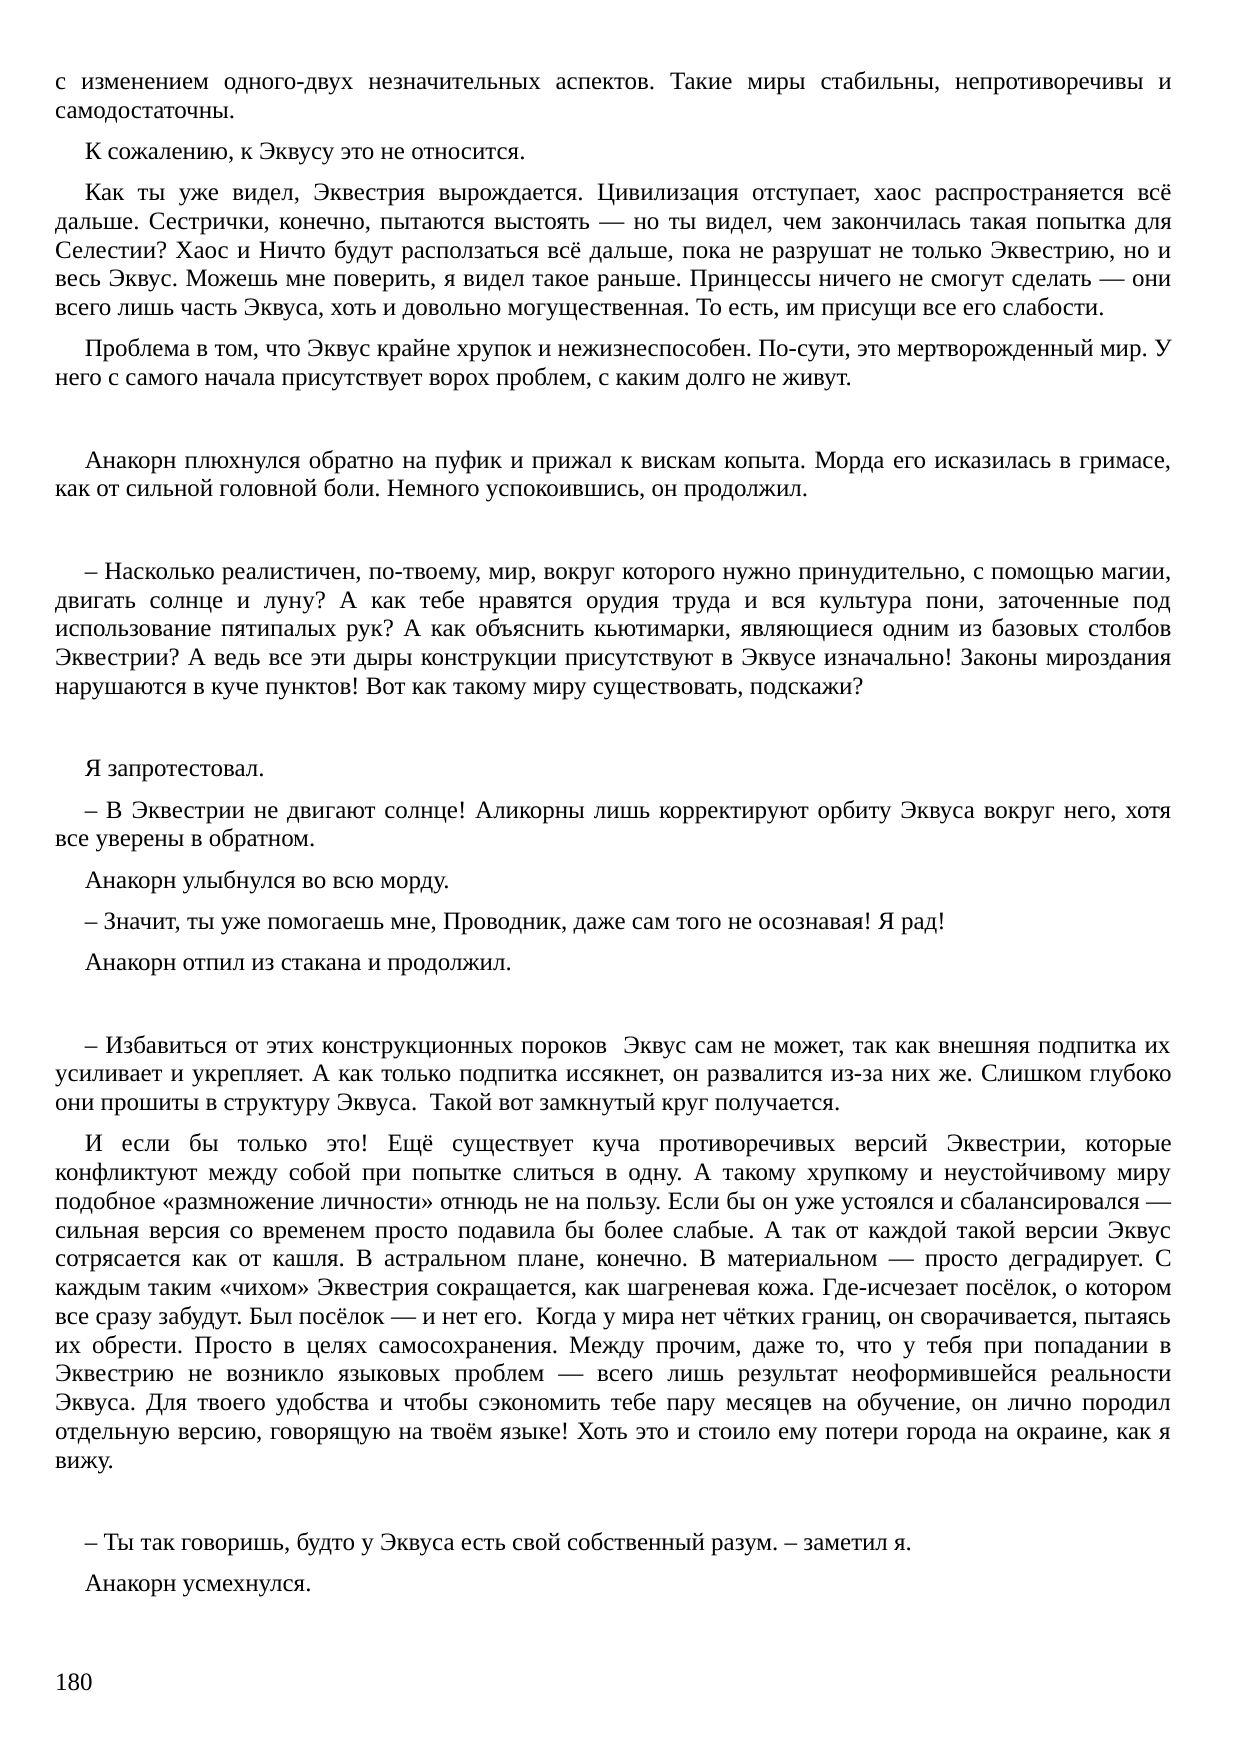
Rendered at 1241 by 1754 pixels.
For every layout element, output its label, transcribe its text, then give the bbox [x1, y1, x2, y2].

text – В Эквестрии не двигают солнце! Аликорны лишь корректируют орбиту Эквуса вокруг него, хотя все уверены в обратном. [55, 795, 1173, 852]
text И если бы только это! Ещё существует куча противоречивых версий Эквестрии, которые конфликтуют между собой при попытке слиться в одну. А такому хрупкому и неустойчивому миру подобное «размножение личности» отнюдь не на пользу. Если бы он уже устоялся и сбалансировался — сильная версия со временем просто подавила бы более слабые. А так от каждой такой версии Эквус сотрясается как от кашля. В астральном плане, конечно. В материальном — просто деградирует. С каждым таким «чихом» Эквестрия сокращается, как шагреневая кожа. Где-исчезает посёлок, о котором все сразу забудут. Был посёлок — и нет его. Когда у мира нет чётких границ, он сворачивается, пытаясь их обрести. Просто в целях самосохранения. Между прочим, даже то, что у тебя при попадании в Эквестрию не возникло языковых проблем — всего лишь результат неоформившейся реальности Эквуса. Для твоего удобства и чтобы сэкономить тебе пару месяцев на обучение, он лично породил отдельную версию, говорящую на твоём языке! Хоть это и стоило ему потери города на окраине, как я вижу. [55, 1128, 1173, 1473]
text Анакорн усмехнулся. [55, 1568, 1173, 1597]
text Проблема в том, что Эквус крайне хрупок и нежизнеспособен. По-сути, это мертворожденный мир. У него с самого начала присутствует ворох проблем, с каким долго не живут. [55, 333, 1173, 391]
text – Ты так говоришь, будто у Эквуса есть свой собственный разум. – заметил я. [55, 1527, 1173, 1556]
text – Избавиться от этих конструкционных пороков Эквус сам не может, так как внешняя подпитка их усиливает и укрепляет. А как только подпитка иссякнет, он развалится из-за них же. Слишком глубоко они прошиты в структуру Эквуса. Такой вот замкнутый круг получается. [55, 1030, 1173, 1116]
text Я запротестовал. [55, 753, 1173, 782]
text Анакорн улыбнулся во всю морду. [55, 865, 1173, 893]
text Анакорн плюхнулся обратно на пуфик и прижал к вискам копыта. Морда его исказилась в гримасе, как от сильной головной боли. Немного успокоившись, он продолжил. [55, 445, 1173, 502]
text – Насколько реалистичен, по-твоему, мир, вокруг которого нужно принудительно, с помощью магии, двигать солнце и луну? А как тебе нравятся орудия труда и вся культура пони, заточенные под использование пятипалых рук? А как объяснить кьютимарки, являющиеся одним из базовых столбов Эквестрии? А ведь все эти дыры конструкции присутствуют в Эквусе изначально! Законы мироздания нарушаются в куче пунктов! Вот как такому миру существовать, подскажи? [55, 556, 1173, 700]
text с изменением одного-двух незначительных аспектов. Такие миры стабильны, непротиворечивы и самодостаточны. [55, 66, 1173, 123]
text – Значит, ты уже помогаешь мне, Проводник, даже сам того не осознавая! Я рад! [55, 906, 1173, 935]
text Как ты уже видел, Эквестрия вырождается. Цивилизация отступает, хаос распространяется всё дальше. Сестрички, конечно, пытаются выстоять — но ты видел, чем закончилась такая попытка для Селестии? Хаос и Ничто будут расползаться всё дальше, пока не разрушат не только Эквестрию, но и весь Эквус. Можешь мне поверить, я видел такое раньше. Принцессы ничего не смогут сделать — они всего лишь часть Эквуса, хоть и довольно могущественная. То есть, им присущи все его слабости. [55, 177, 1173, 321]
text К сожалению, к Эквусу это не относится. [55, 136, 1173, 165]
text Анакорн отпил из стакана и продолжил. [55, 947, 1173, 976]
